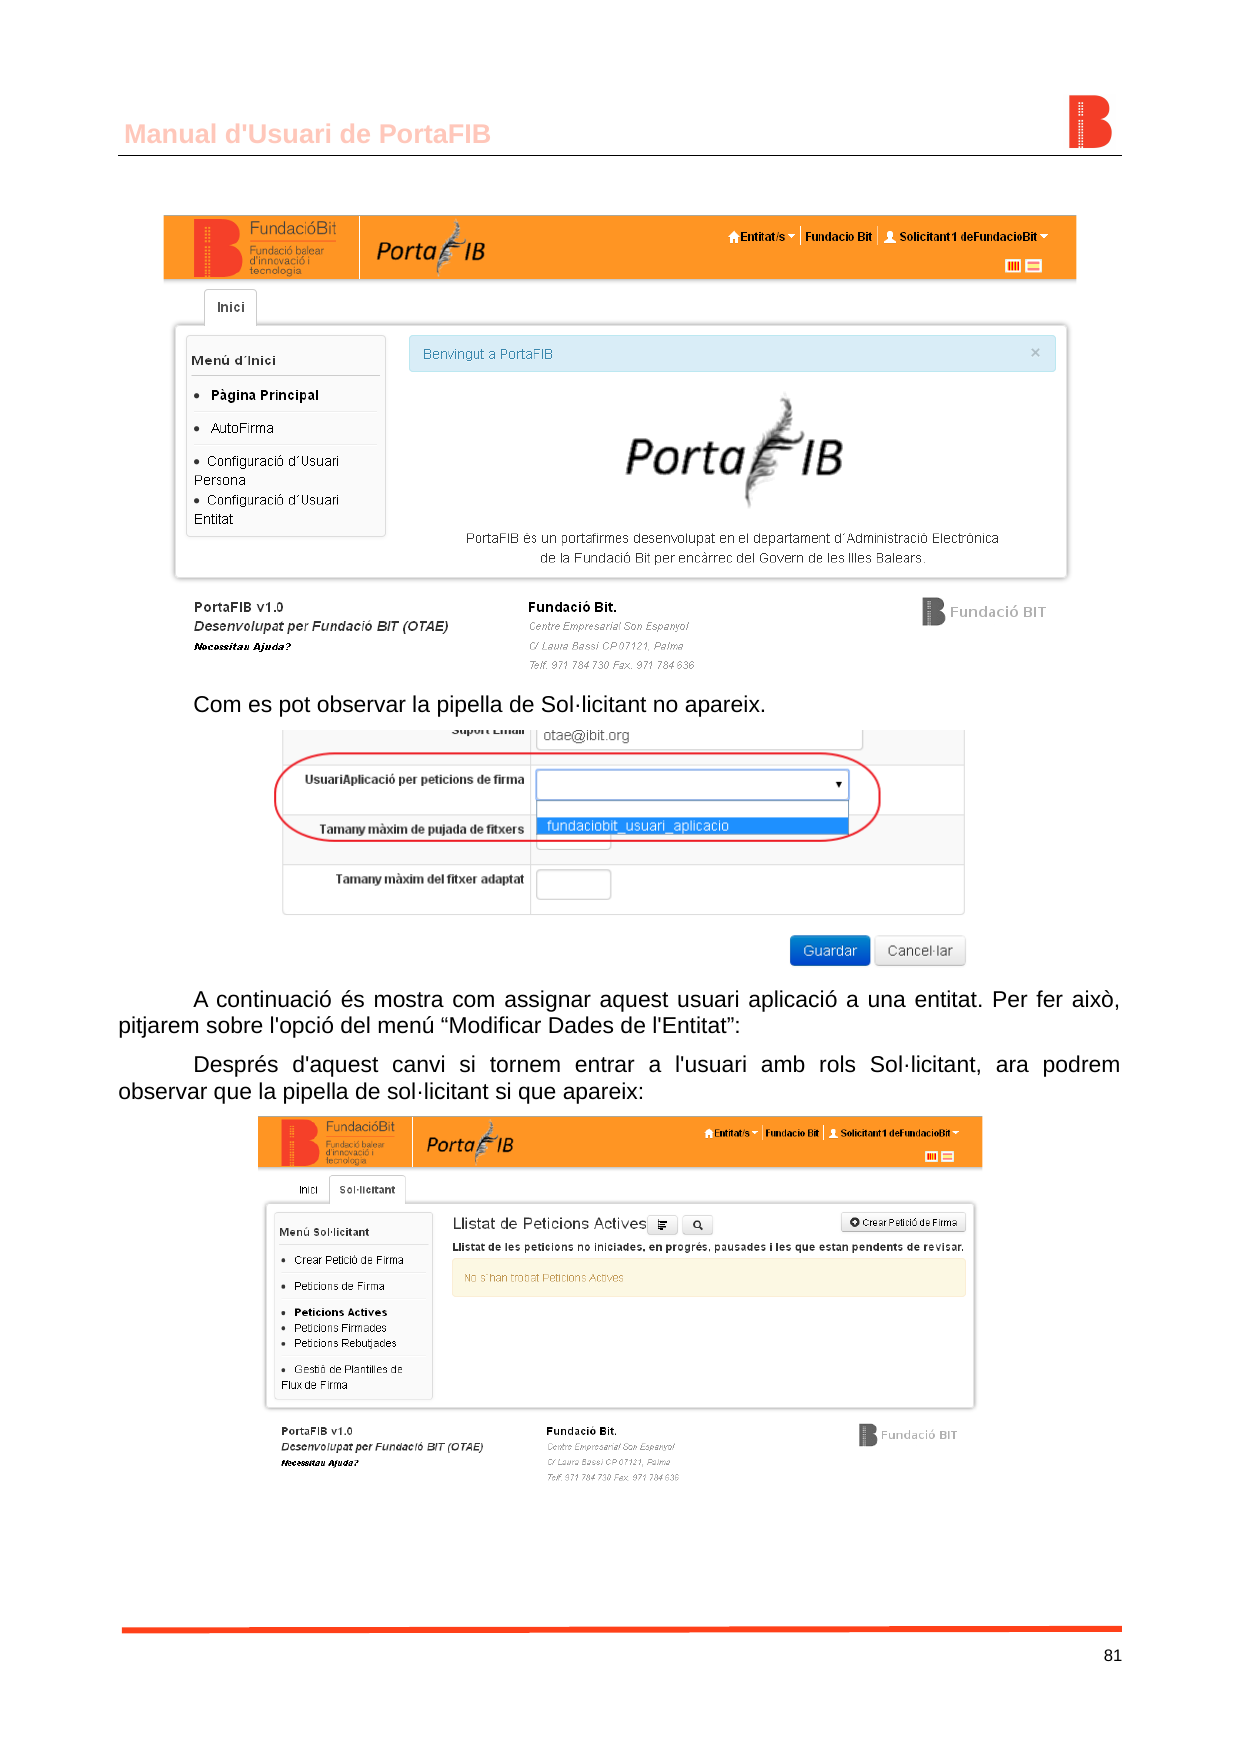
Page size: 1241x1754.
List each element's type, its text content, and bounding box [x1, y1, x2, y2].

picture [163, 215, 1077, 679]
text A continuació és mostra com assignar aquest usuari aplicació a una entitat. Per fer això, pitjarem sobre l'opció del menú “Modificar Dades de l'Entitat”: [118, 986, 1122, 1039]
picture [1063, 94, 1117, 150]
picture [265, 730, 975, 974]
text Com es pot observar la pipella de Sol·licitant no apareix. [118, 691, 1122, 718]
text Després d'aquest canvi si tornem entrar a l'usuari amb rols Sol·licitant, ara podrem observar que la pipella de sol·licitant si que apareix: [118, 1051, 1122, 1104]
picture [258, 1116, 983, 1511]
